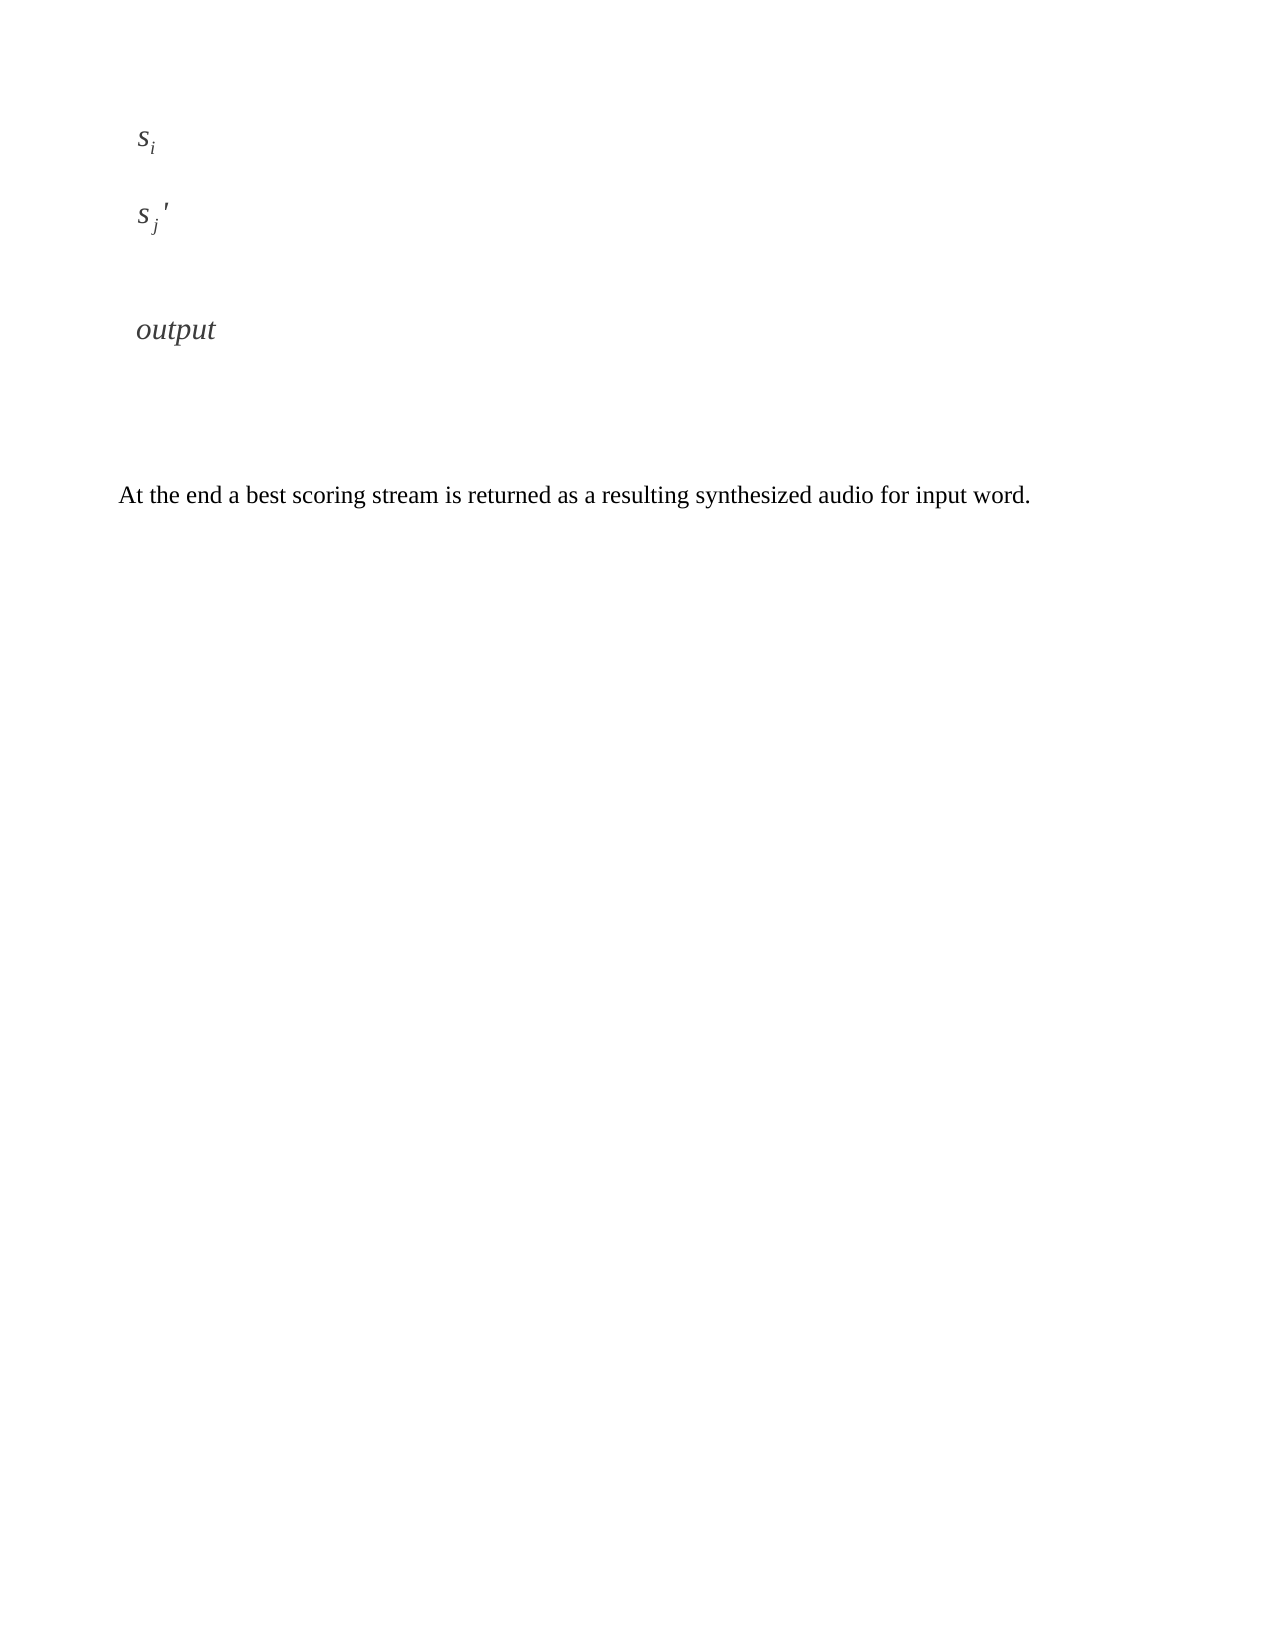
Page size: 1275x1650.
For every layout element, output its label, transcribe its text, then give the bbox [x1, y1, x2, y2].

text At the end a best scoring stream is returned as a resulting synthesized audio for input word. [118, 480, 1157, 509]
